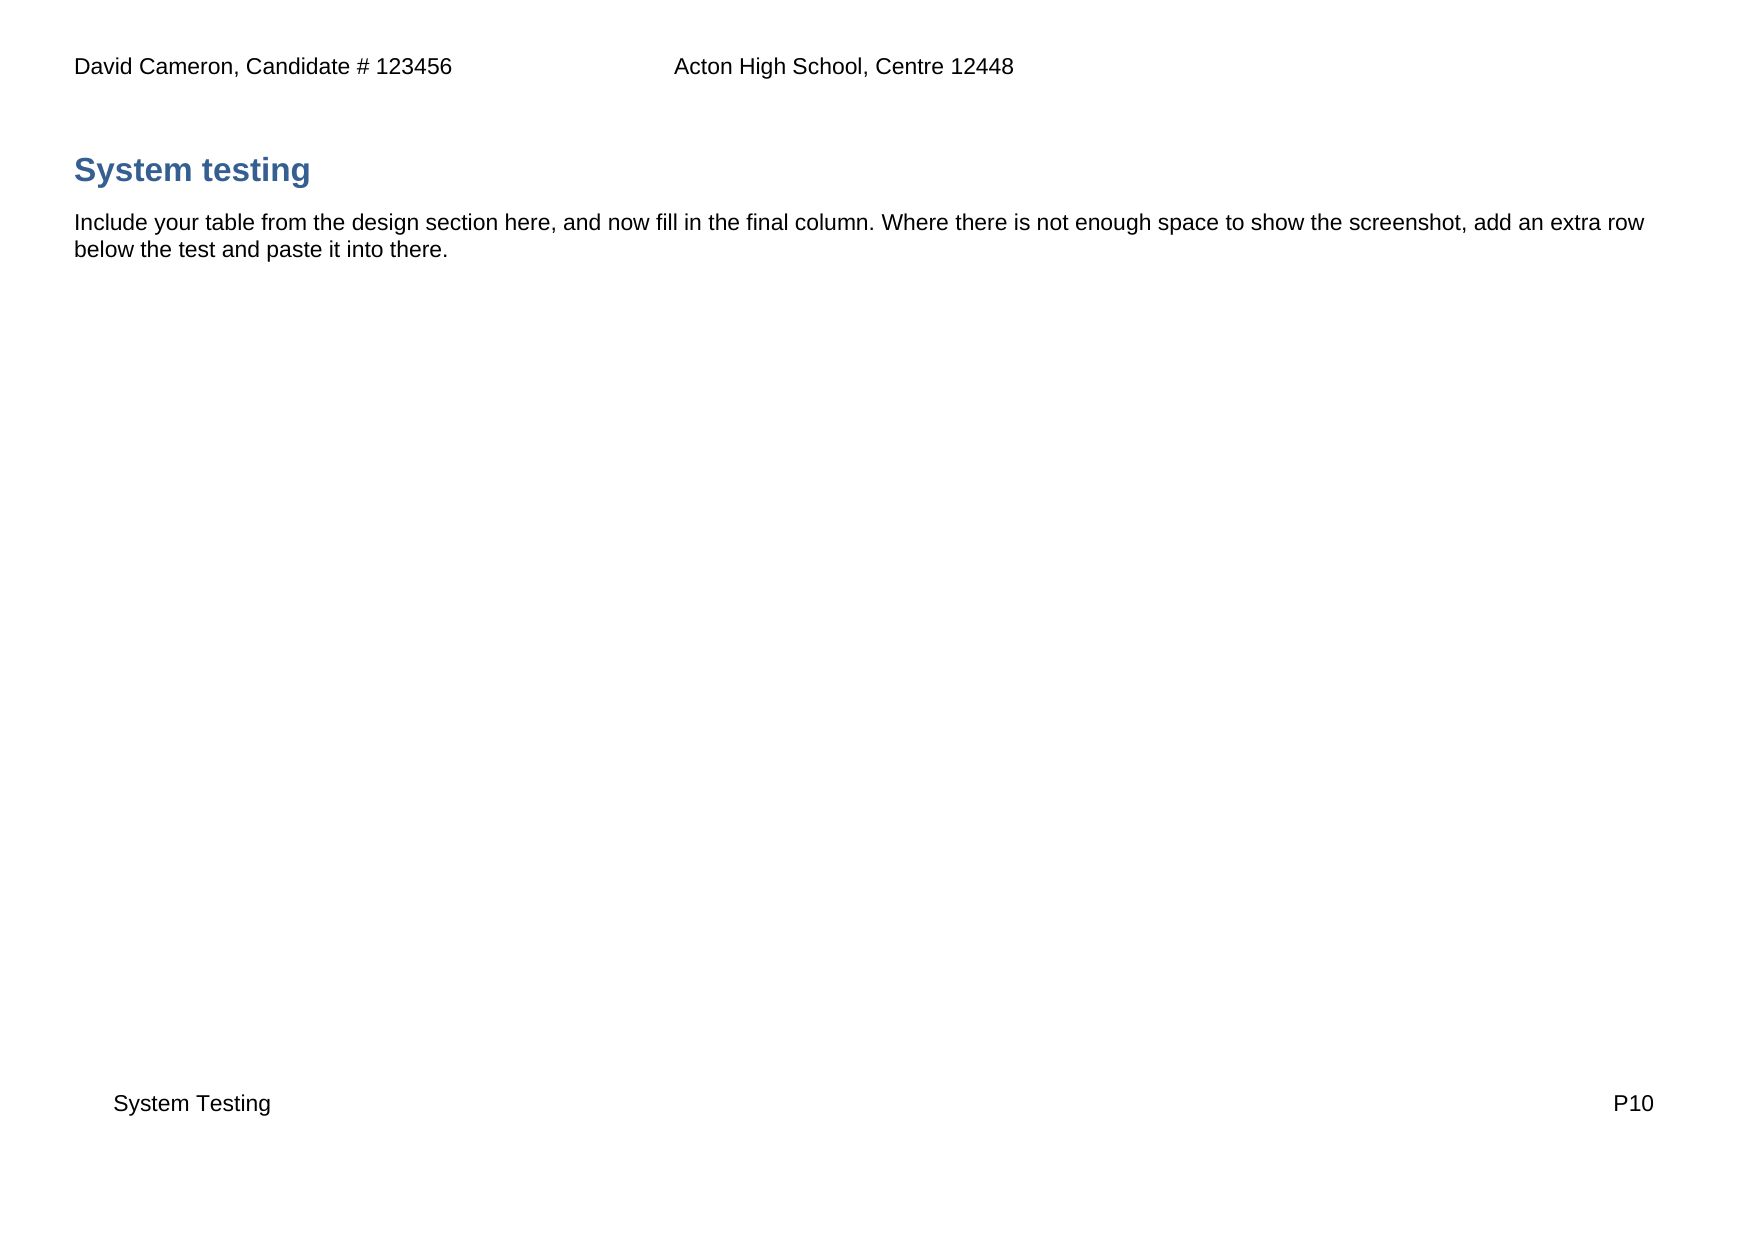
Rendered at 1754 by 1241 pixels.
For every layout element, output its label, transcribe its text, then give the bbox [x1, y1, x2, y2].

text Include your table from the design section here, and now fill in the final column. Where there is not enough space to show the screenshot, add an extra row below the test and paste it into there. [74, 209, 1654, 262]
subtitle System testing [74, 150, 1654, 188]
